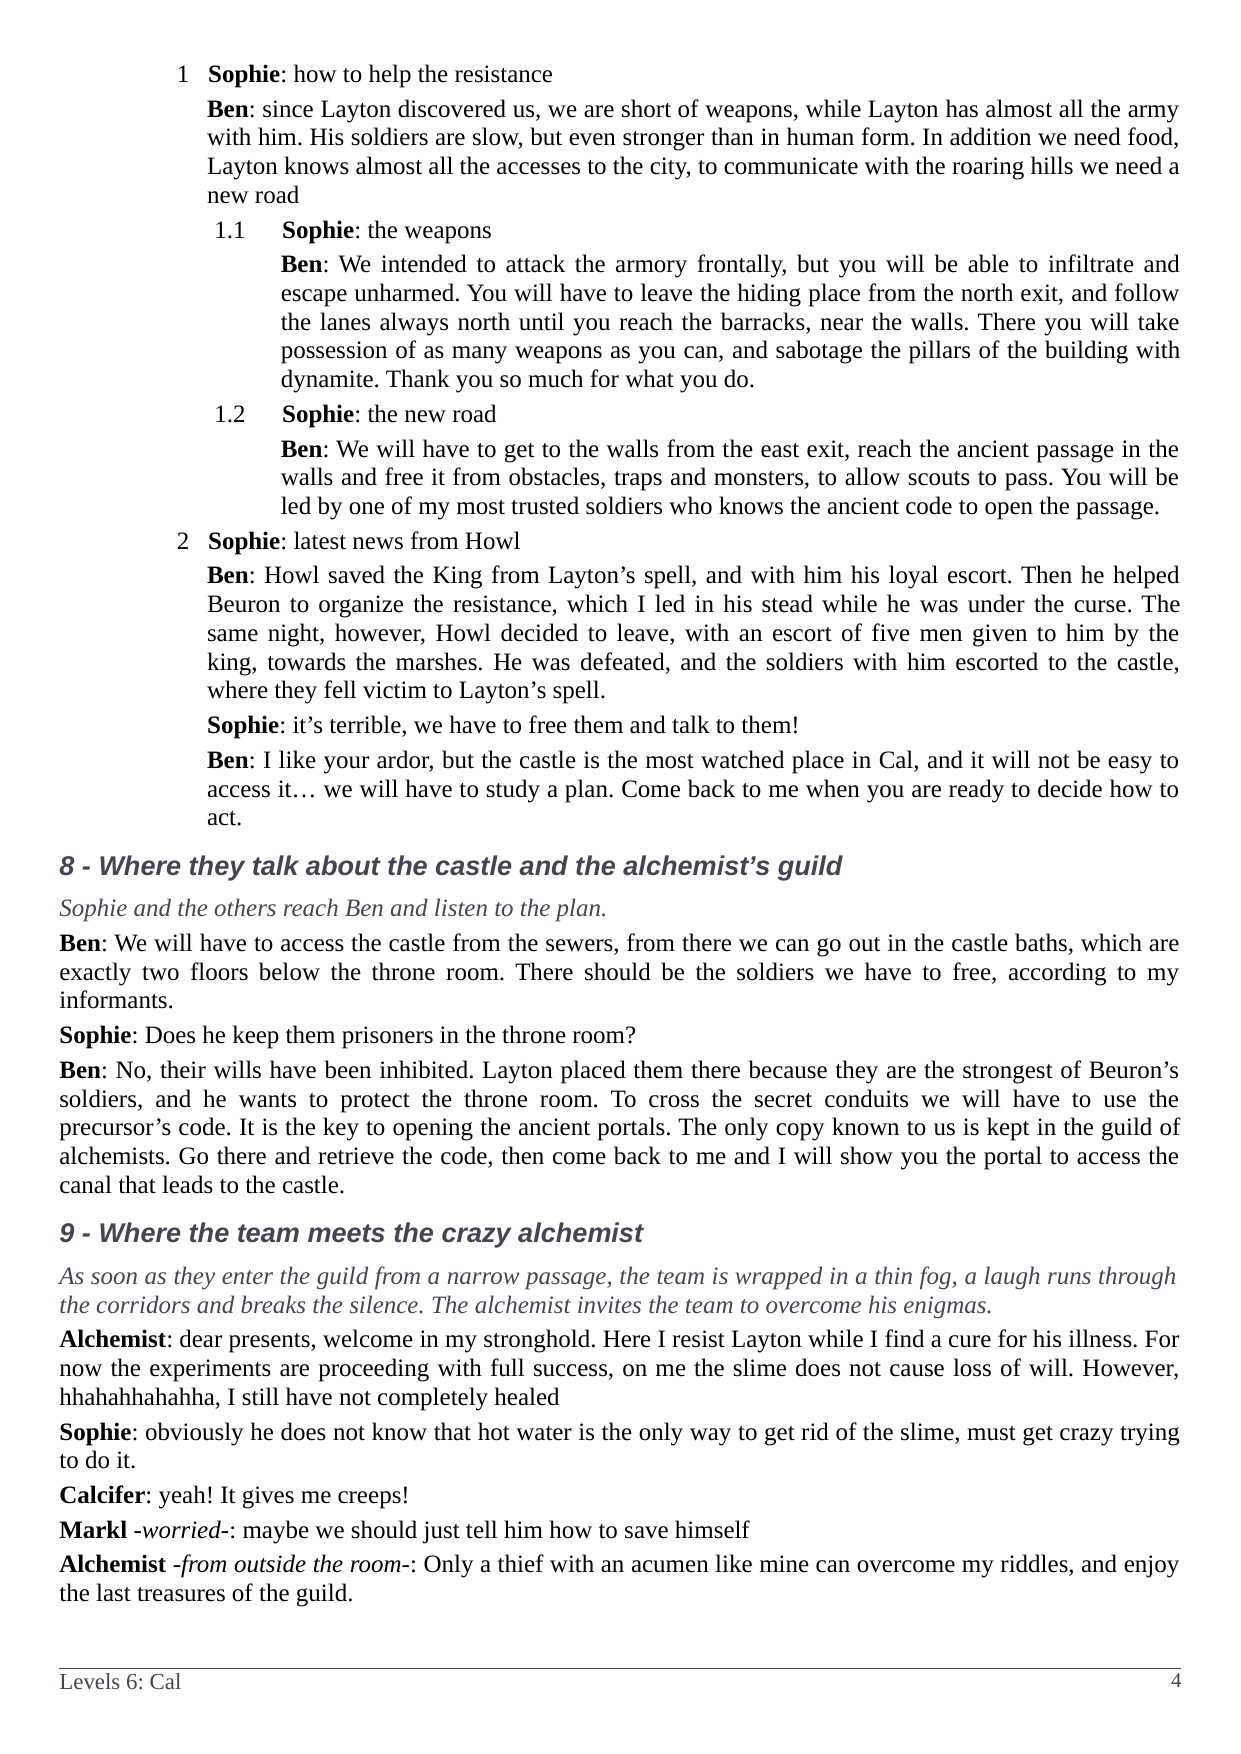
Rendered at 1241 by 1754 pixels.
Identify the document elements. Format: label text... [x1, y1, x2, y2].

text Alchemist -from outside the room-: Only a thief with an acumen like mine can overcome my riddles, and enjoy the last treasures of the guild. [59, 1549, 1181, 1607]
text As soon as they enter the guild from a narrow passage, the team is wrapped in a thin fog, a laugh runs through the corridors and breaks the silence. The alchemist invites the team to overcome his enigmas. [59, 1261, 1181, 1318]
text Sophie and the others reach Ben and listen to the plan. [59, 893, 1181, 922]
text Alchemist: dear presents, welcome in my stronghold. Here I resist Layton while I find a cure for his illness. For now the experiments are proceeding with full success, on me the slime does not cause loss of will. However, hhahahhahahha, I still have not completely healed [59, 1324, 1181, 1411]
text Ben: Howl saved the King from Layton’s spell, and with him his loyal escort. Then he helped Beuron to organize the resistance, which I led in his stead while he was under the curse. The same night, however, Howl decided to leave, with an escort of five men given to him by the king, towards the marshes. He was defeated, and the soldiers with him escorted to the castle, where they fell victim to Layton’s spell. [207, 561, 1181, 704]
text Ben: I like your ardor, but the castle is the most watched place in Cal, and it will not be easy to access it… we will have to study a plan. Come back to me when you are ready to decide how to act. [207, 745, 1181, 831]
text Ben: We will have to access the castle from the sewers, from there we can go out in the castle baths, which are exactly two floors below the throne room. There should be the soldiers we have to free, according to my informants. [59, 928, 1181, 1014]
text Sophie: it’s terrible, we have to free them and talk to them! [207, 710, 1181, 739]
list Sophie: the weapons [208, 215, 1181, 243]
list Sophie: latest news from Howl [170, 526, 1181, 555]
text Calcifer: yeah! It gives me creeps! [59, 1480, 1181, 1509]
text Ben: No, their wills have been inhibited. Layton placed them there because they are the strongest of Beuron’s soldiers, and he wants to protect the throne room. To cross the secret conduits we will have to use the precursor’s code. It is the key to opening the ancient portals. The only copy known to us is kept in the guild of alchemists. Go there and retrieve the code, then come back to me and I will show you the portal to access the canal that leads to the castle. [59, 1055, 1181, 1199]
subtitle 9 - Where the team meets the crazy alchemist [59, 1217, 1181, 1248]
text Sophie: Does he keep them prisoners in the throne room? [59, 1020, 1181, 1049]
list Sophie: how to help the resistance [170, 59, 1181, 88]
list Sophie: the new road [208, 399, 1181, 428]
text Ben: since Layton discovered us, we are short of weapons, while Layton has almost all the army with him. His soldiers are slow, but even stronger than in human form. In addition we need food, Layton knows almost all the accesses to the city, to communicate with the roaring hills we need a new road [207, 94, 1181, 209]
text Sophie: obviously he does not know that hot water is the only way to get rid of the slime, must get crazy trying to do it. [59, 1417, 1181, 1474]
text Markl -worried-: maybe we should just tell him how to save himself [59, 1515, 1181, 1543]
subtitle 8 - Where they talk about the castle and the alchemist’s guild [59, 850, 1181, 881]
text Ben: We will have to get to the walls from the east exit, reach the ancient passage in the walls and free it from obstacles, traps and monsters, to allow scouts to pass. You will be led by one of my most trusted soldiers who knows the ancient code to open the passage. [281, 434, 1181, 520]
text Ben: We intended to attack the armory frontally, but you will be able to infiltrate and escape unharmed. You will have to leave the hiding place from the north exit, and follow the lanes always north until you reach the barracks, near the walls. There you will take possession of as many weapons as you can, and sabotage the pillars of the building with dynamite. Thank you so much for what you do. [281, 249, 1181, 393]
